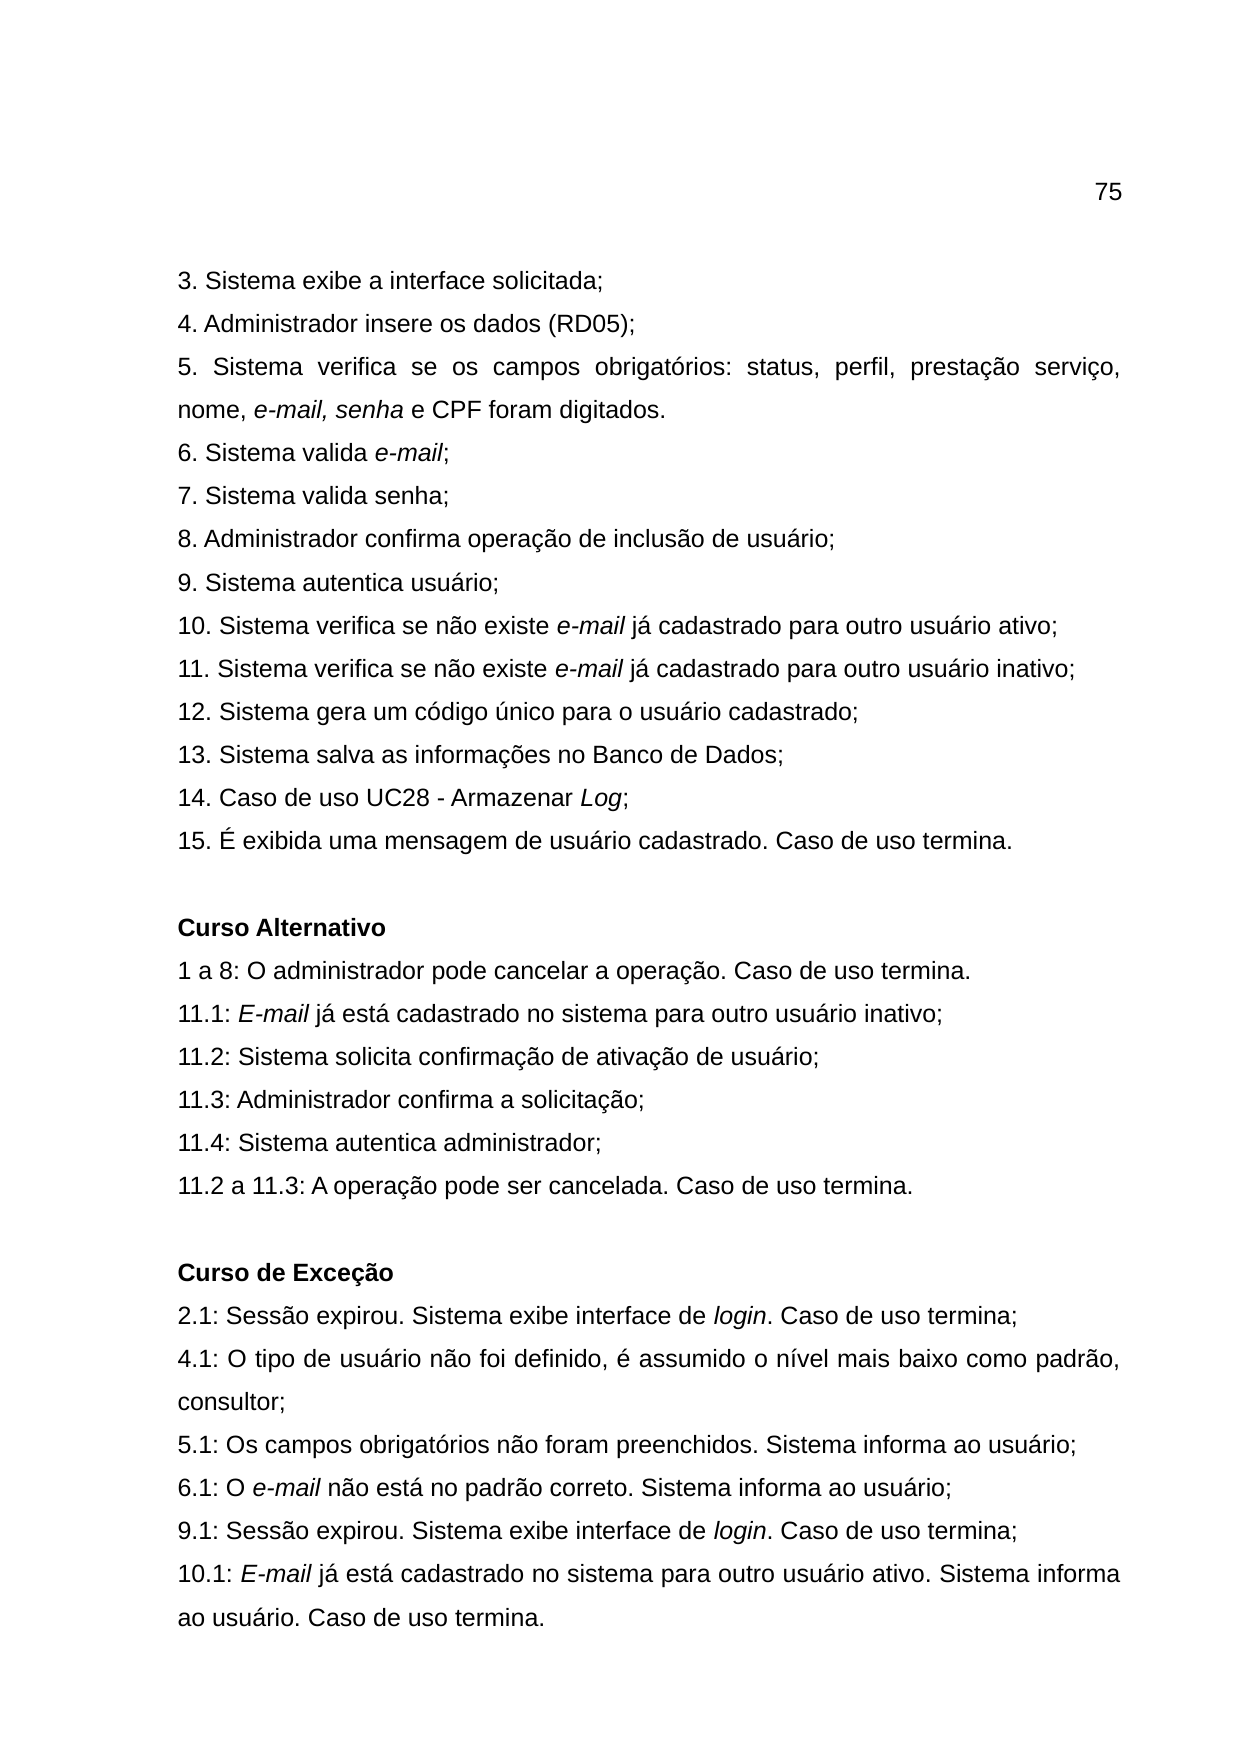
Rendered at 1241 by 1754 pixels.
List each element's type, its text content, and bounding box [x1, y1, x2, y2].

text 15. É exibida uma mensagem de usuário cadastrado. Caso de uso termina. [177, 826, 1122, 855]
text 4.1: O tipo de usuário não foi definido, é assumido o nível mais baixo como padrão, consultor; [177, 1344, 1122, 1416]
text 11.3: Administrador confirma a solicitação; [177, 1085, 1122, 1114]
text 6. Sistema valida e-mail; [177, 438, 1122, 467]
text 8. Administrador confirma operação de inclusão de usuário; [177, 524, 1122, 553]
text 2.1: Sessão expirou. Sistema exibe interface de login. Caso de uso termina; [177, 1301, 1122, 1329]
text 11.1: E-mail já está cadastrado no sistema para outro usuário inativo; [177, 999, 1122, 1028]
text 11.2: Sistema solicita confirmação de ativação de usuário; [177, 1042, 1122, 1071]
text 6.1: O e-mail não está no padrão correto. Sistema informa ao usuário; [177, 1473, 1122, 1502]
text 7. Sistema valida senha; [177, 481, 1122, 510]
text 4. Administrador insere os dados (RD05); [177, 309, 1122, 338]
text 13. Sistema salva as informações no Banco de Dados; [177, 740, 1122, 769]
text 12. Sistema gera um código único para o usuário cadastrado; [177, 697, 1122, 726]
text Curso Alternativo [177, 913, 1122, 941]
text 1 a 8: O administrador pode cancelar a operação. Caso de uso termina. [177, 956, 1122, 984]
text 11.4: Sistema autentica administrador; [177, 1128, 1122, 1157]
text 5.1: Os campos obrigatórios não foram preenchidos. Sistema informa ao usuário; [177, 1430, 1122, 1459]
text 11.2 a 11.3: A operação pode ser cancelada. Caso de uso termina. [177, 1171, 1122, 1200]
text Curso de Exceção [177, 1258, 1122, 1286]
text 5. Sistema verifica se os campos obrigatórios: status, perfil, prestação serviço, nome, e-mail, senha e CPF foram digitados. [177, 352, 1122, 424]
text 9. Sistema autentica usuário; [177, 568, 1122, 596]
text 10. Sistema verifica se não existe e-mail já cadastrado para outro usuário ativo; [177, 611, 1122, 639]
text 9.1: Sessão expirou. Sistema exibe interface de login. Caso de uso termina; [177, 1516, 1122, 1545]
text 11. Sistema verifica se não existe e-mail já cadastrado para outro usuário inativo; [177, 654, 1122, 683]
text 14. Caso de uso UC28 - Armazenar Log; [177, 783, 1122, 812]
text 10.1: E-mail já está cadastrado no sistema para outro usuário ativo. Sistema informa ao usuário. Caso de uso termina. [177, 1559, 1122, 1631]
text 3. Sistema exibe a interface solicitada; [177, 266, 1122, 294]
